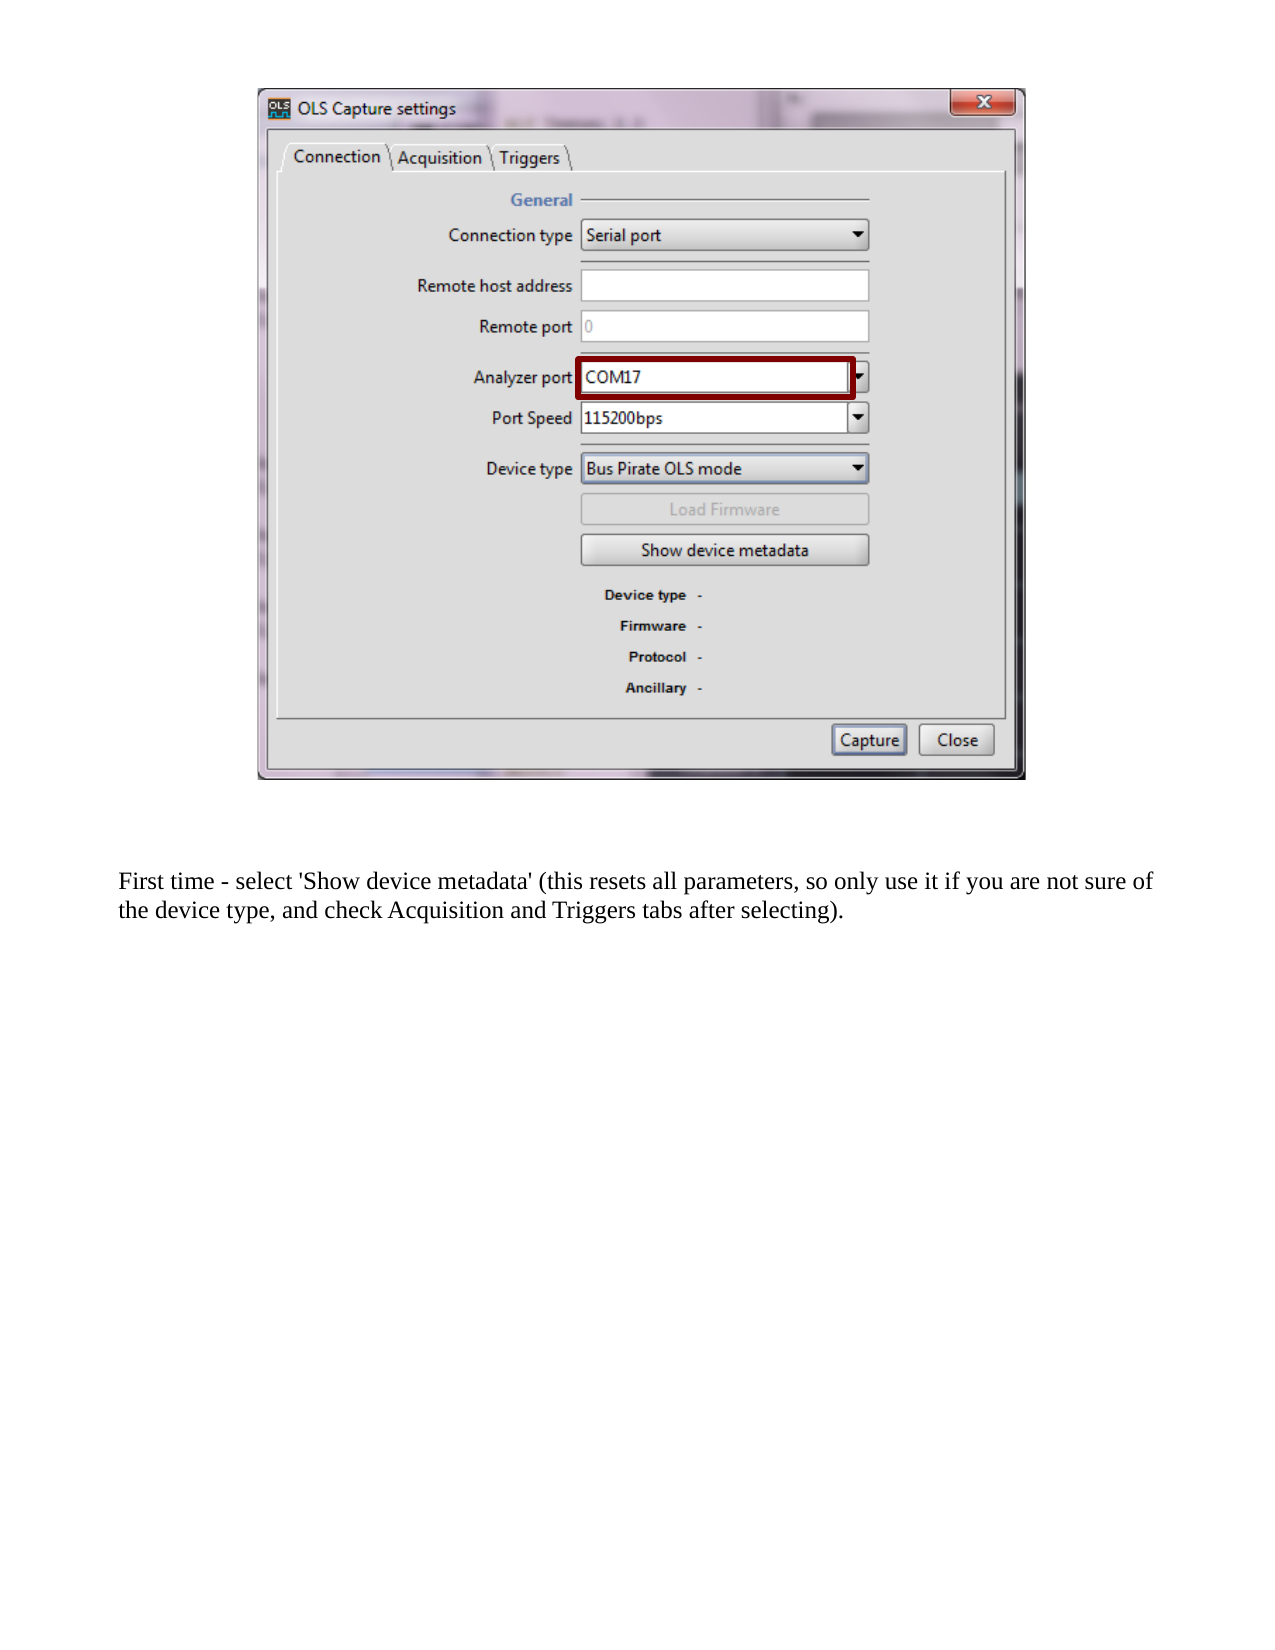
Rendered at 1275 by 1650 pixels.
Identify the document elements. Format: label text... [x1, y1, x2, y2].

text First time - select 'Show device metadata' (this resets all parameters, so only use it if you are not sure of the device type, and check Acquisition and Triggers tabs after selecting). [118, 866, 1157, 924]
picture [257, 88, 1026, 780]
